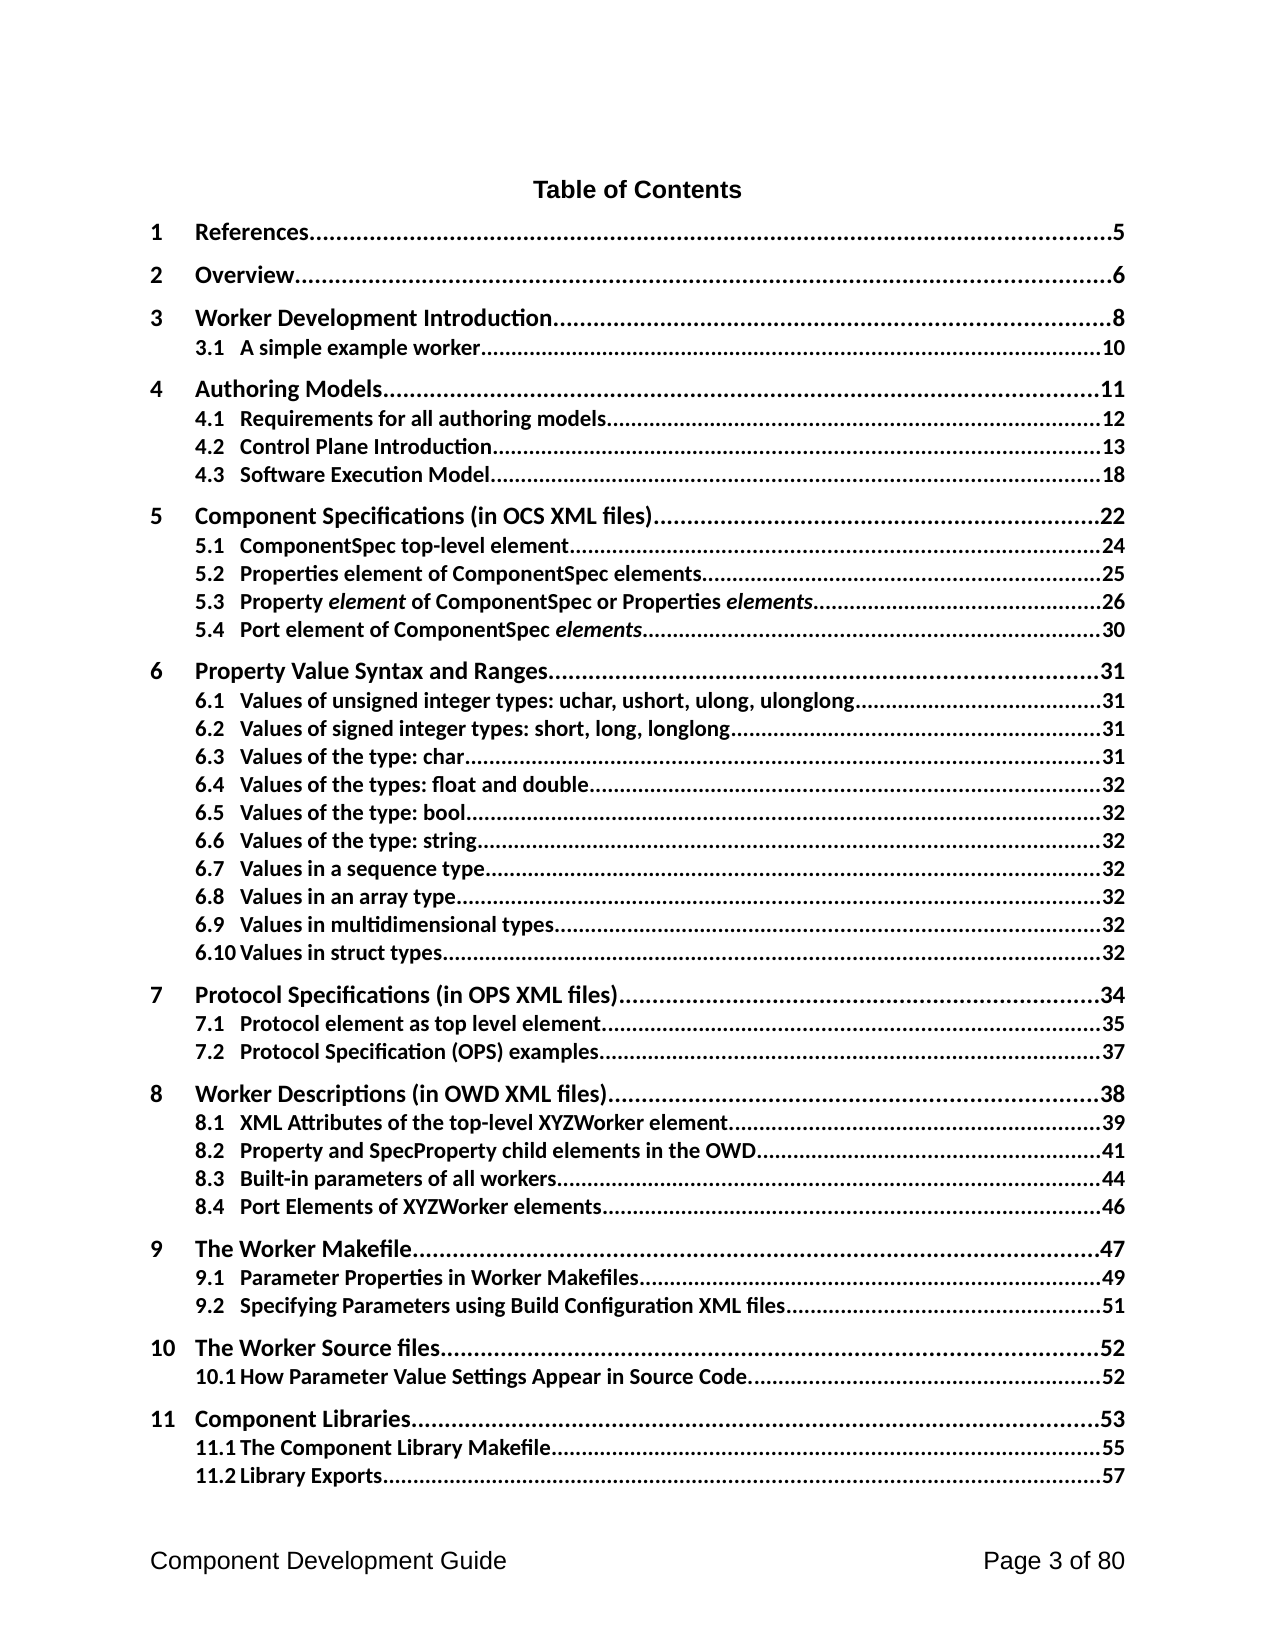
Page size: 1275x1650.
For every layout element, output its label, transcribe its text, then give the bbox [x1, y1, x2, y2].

text 7.2 Protocol Specification (OPS) examples 37 [175, 1037, 1125, 1065]
text 9 The Worker Makefile 47 [150, 1233, 1125, 1263]
text 6.2 Values of signed integer types: short, long, longlong 31 [175, 714, 1125, 742]
text 8.4 Port Elements of XYZWorker elements 46 [175, 1192, 1125, 1220]
text 9.1 Parameter Properties in Worker Makefiles 49 [175, 1263, 1125, 1291]
text 3 Worker Development Introduction 8 [150, 302, 1125, 333]
text 6.10 Values in struct types 32 [175, 938, 1125, 966]
text 1 References 5 [150, 216, 1125, 247]
text 10.1 How Parameter Value Settings Appear in Source Code. 52 [175, 1362, 1125, 1391]
text 6.6 Values of the type: string 32 [175, 826, 1125, 854]
text 5 Component Specifications (in OCS XML files) 22 [150, 500, 1125, 531]
text 3.1 A simple example worker 10 [175, 333, 1125, 361]
text 11.1 The Component Library Makefile 55 [175, 1433, 1125, 1462]
text 11 Component Libraries 53 [150, 1403, 1125, 1433]
text 4.1 Requirements for all authoring models 12 [175, 404, 1125, 432]
text 6.5 Values of the type: bool 32 [175, 798, 1125, 826]
text 10 The Worker Source files 52 [150, 1332, 1125, 1362]
text 8.1 XML Attributes of the top-level XYZWorker element. 39 [175, 1108, 1125, 1136]
text 6.3 Values of the type: char 31 [175, 742, 1125, 770]
text 5.2 Properties element of ComponentSpec elements 25 [175, 559, 1125, 587]
text 6.9 Values in multidimensional types 32 [175, 910, 1125, 938]
text 7 Protocol Specifications (in OPS XML files) 34 [150, 979, 1125, 1009]
text 5.1 ComponentSpec top-level element 24 [175, 531, 1125, 559]
text 8.2 Property and SpecProperty child elements in the OWD 41 [175, 1136, 1125, 1164]
text 5.3 Property element of ComponentSpec or Properties elements 26 [175, 587, 1125, 615]
text 11.2 Library Exports 57 [175, 1462, 1125, 1489]
text 6.1 Values of unsigned integer types: uchar, ushort, ulong, ulonglong 31 [175, 686, 1125, 714]
text 5.4 Port element of ComponentSpec elements 30 [175, 615, 1125, 643]
text 6 Property Value Syntax and Ranges 31 [150, 656, 1125, 686]
text 6.4 Values of the types: float and double 32 [175, 770, 1125, 798]
text 4.2 Control Plane Introduction 13 [175, 432, 1125, 460]
text 8.3 Built-in parameters of all workers 44 [175, 1164, 1125, 1192]
text 6.8 Values in an array type 32 [175, 882, 1125, 910]
subtitle Table of Contents [150, 175, 1125, 204]
text 2 Overview 6 [150, 259, 1125, 290]
text 4 Authoring Models 11 [150, 373, 1125, 404]
text 9.2 Specifying Parameters using Build Configuration XML files 51 [175, 1291, 1125, 1319]
text 7.1 Protocol element as top level element. 35 [175, 1009, 1125, 1037]
text 8 Worker Descriptions (in OWD XML files) 38 [150, 1078, 1125, 1108]
text 6.7 Values in a sequence type 32 [175, 854, 1125, 882]
text 4.3 Software Execution Model 18 [175, 460, 1125, 488]
